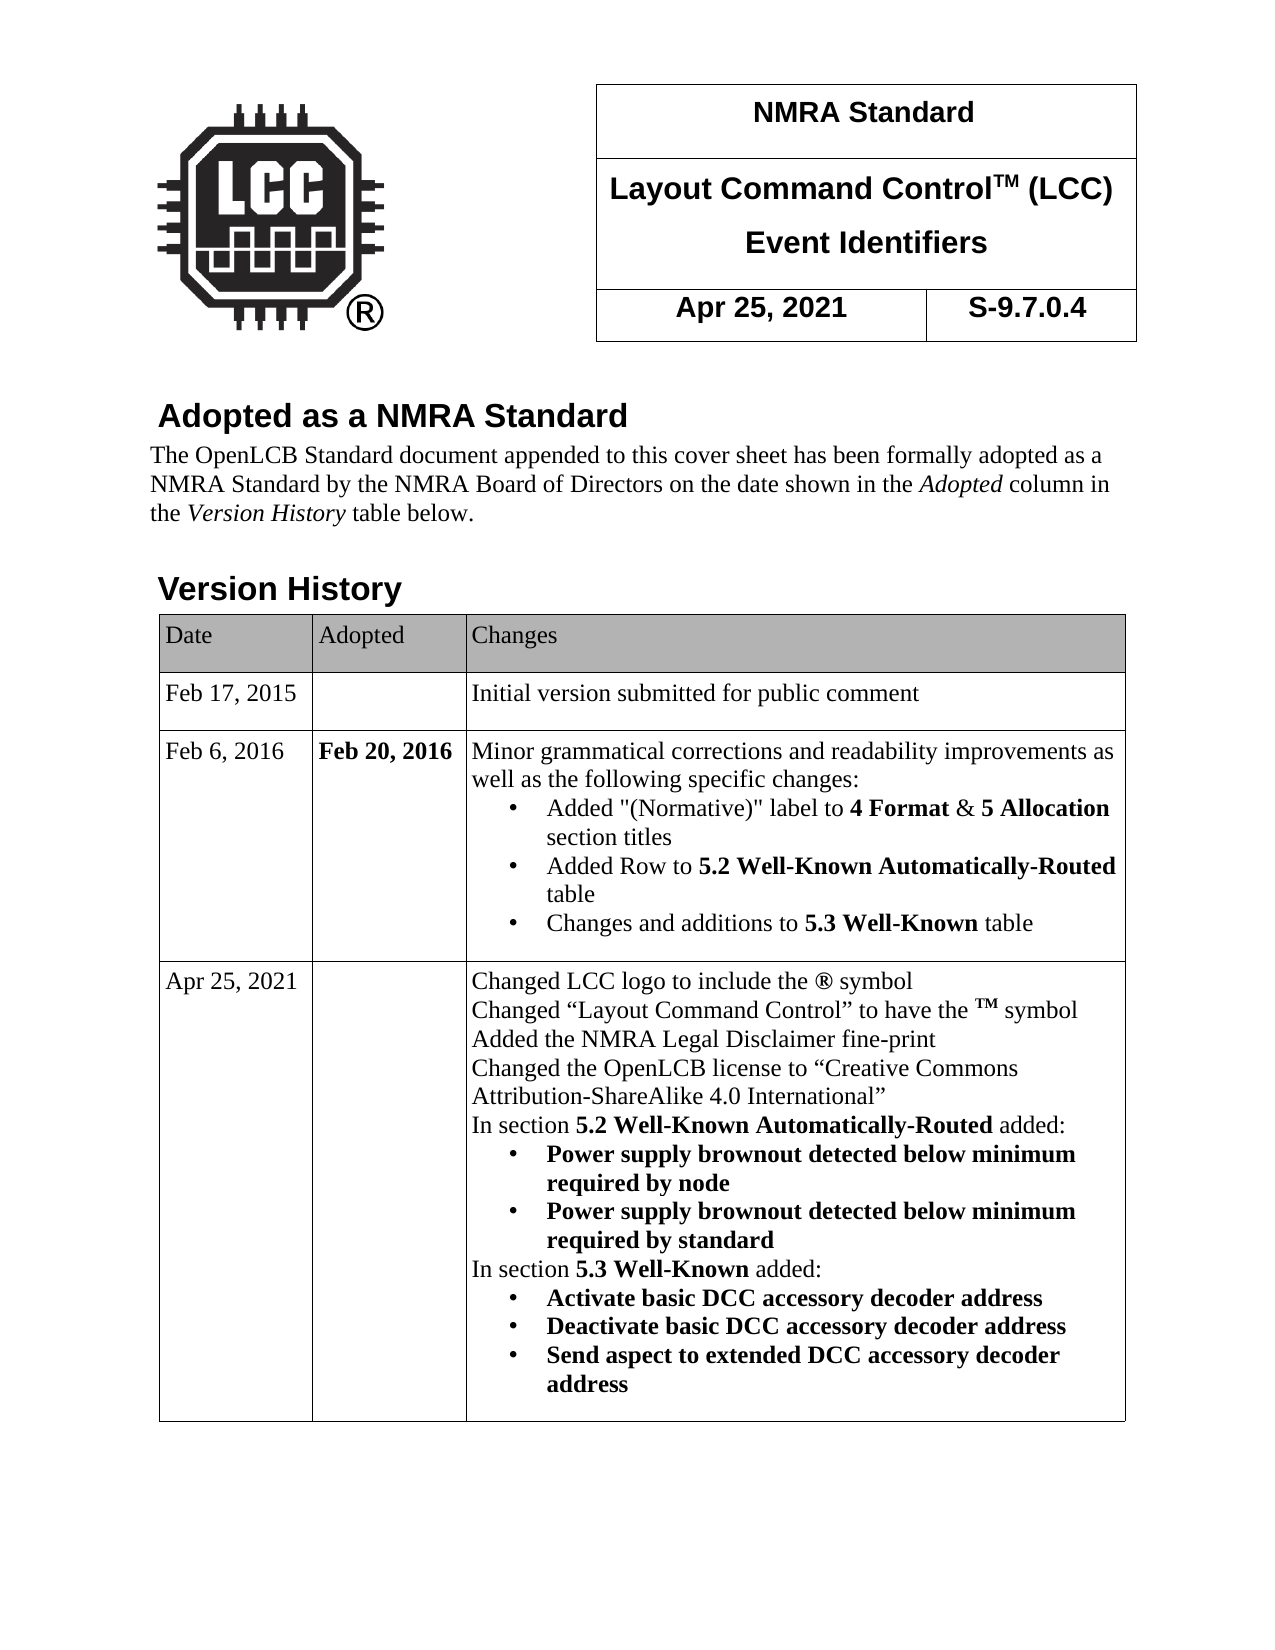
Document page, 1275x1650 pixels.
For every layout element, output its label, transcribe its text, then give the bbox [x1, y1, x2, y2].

table_cell [313, 673, 466, 730]
table_cell Minor grammatical corrections and readability improvements as well as the following specific changes: Added "(Normative)" label to 4 Format & 5 Allocation section titles Added Row to 5.2 Well-Known Automatically-Routed table Changes and additions to 5.3 Well-Known table [467, 731, 1125, 961]
subtitle Version History [112, 569, 1125, 608]
table_cell Feb 17, 2015 [160, 673, 312, 730]
table_cell Feb 20, 2016 [313, 731, 466, 961]
table_cell Initial version submitted for public comment [467, 673, 1125, 730]
table_header Changes [467, 615, 1125, 672]
table_cell Feb 6, 2016 [160, 731, 312, 961]
table_cell Changed LCC logo to include the ® symbol Changed “Layout Command Control” to have the TM symbol Added the NMRA Legal Disclaimer fine-print Changed the OpenLCB license to “Creative Commons Attribution-ShareAlike 4.0 International” In section 5.2 Well-Known Automatically-Routed added: Power supply brownout detected below minimum required by node Power supply brownout detected below minimum required by standard In section 5.3 Well-Known added: Activate basic DCC accessory decoder address Deactivate basic DCC accessory decoder address Send aspect to extended DCC accessory decoder address [467, 962, 1125, 1421]
picture [138, 85, 405, 347]
text The OpenLCB Standard document appended to this cover sheet has been formally adopted as a NMRA Standard by the NMRA Board of Directors on the date shown in the Adopted column in the Version History table below. [150, 440, 1125, 527]
table_cell [313, 962, 466, 1421]
table_cell Apr 25, 2021 [160, 962, 312, 1421]
table_header Date [160, 615, 312, 672]
table_header Adopted [313, 615, 466, 672]
subtitle Adopted as a NMRA Standard [112, 396, 1125, 434]
